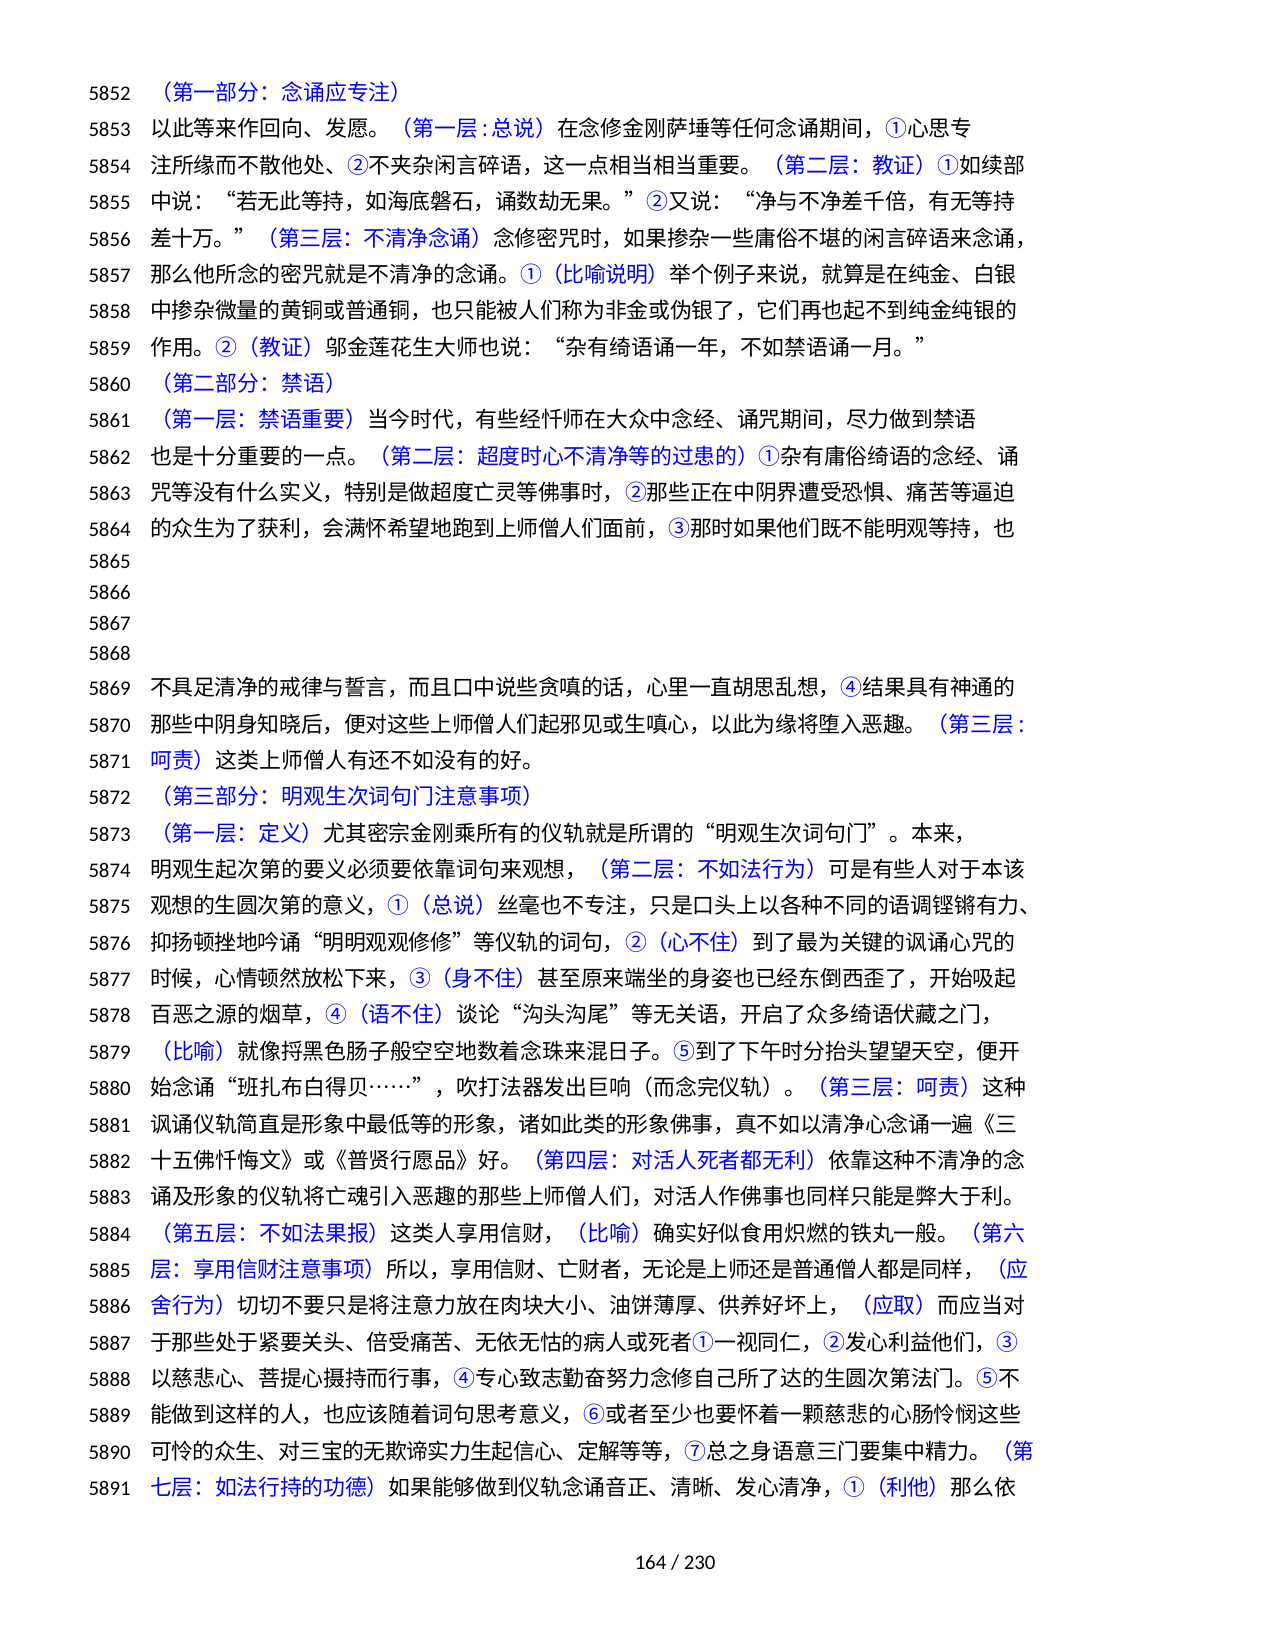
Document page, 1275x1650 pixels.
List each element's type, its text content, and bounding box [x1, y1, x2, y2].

text 作用。②（教证）邬金莲花生大师也说：“杂有绮语诵一年，不如禁语诵一月。” [150, 329, 1200, 361]
text 七层：如法行持的功德）如果能够做到仪轨念诵音正、清晰、发心清净，①（利他）那么依 [150, 1470, 1200, 1502]
text 诵及形象的仪轨将亡魂引入恶趣的那些上师僧人们，对活人作佛事也同样只能是弊大于利。 [150, 1179, 1200, 1211]
text 也是十分重要的一点。（第二层：超度时心不清净等的过患的）①杂有庸俗绮语的念经、诵 [150, 439, 1200, 470]
text 的众生为了获利，会满怀希望地跑到上师僧人们面前，③那时如果他们既不能明观等持，也 [150, 511, 1200, 543]
text 抑扬顿挫地吟诵“明明观观修修”等仪轨的词句，②（心不住）到了最为关键的讽诵心咒的 [150, 925, 1200, 956]
text （第一层：禁语重要）当今时代，有些经忏师在大众中念经、诵咒期间，尽力做到禁语 [150, 402, 1200, 434]
text 时候，心情顿然放松下来，③（身不住）甚至原来端坐的身姿也已经东倒西歪了，开始吸起 [150, 961, 1200, 993]
text 那么他所念的密咒就是不清净的念诵。①（比喻说明）举个例子来说，就算是在纯金、白银 [150, 257, 1200, 288]
text 于那些处于紧要关头、倍受痛苦、无依无怙的病人或死者①一视同仁，②发心利益他们，③ [150, 1325, 1200, 1356]
text 中说：“若无此等持，如海底磐石，诵数劫无果。”②又说：“净与不净差千倍，有无等持 [150, 184, 1200, 216]
text 差十万。”（第三层：不清净念诵）念修密咒时，如果掺杂一些庸俗不堪的闲言碎语来念诵， [150, 221, 1200, 252]
text （比喻）就像捋黑色肠子般空空地数着念珠来混日子。⑤到了下午时分抬头望望天空，便开 [150, 1034, 1200, 1066]
text 能做到这样的人，也应该随着词句思考意义，⑥或者至少也要怀着一颗慈悲的心肠怜悯这些 [150, 1397, 1200, 1429]
text 明观生起次第的要义必须要依靠词句来观想，（第二层：不如法行为）可是有些人对于本该 [150, 852, 1200, 884]
text 可怜的众生、对三宝的无欺谛实力生起信心、定解等等，⑦总之身语意三门要集中精力。（第 [150, 1434, 1200, 1465]
text 讽诵仪轨简直是形象中最低等的形象，诸如此类的形象佛事，真不如以清净心念诵一遍《三 [150, 1107, 1200, 1138]
text （第一部分：念诵应专注） [150, 75, 1200, 107]
text 百恶之源的烟草，④（语不住）谈论“沟头沟尾”等无关语，开启了众多绮语伏藏之门， [150, 997, 1200, 1029]
text 观想的生圆次第的意义，①（总说）丝毫也不专注，只是口头上以各种不同的语调铿锵有力、 [150, 888, 1200, 920]
text 层：享用信财注意事项）所以，享用信财、亡财者，无论是上师还是普通僧人都是同样，（应 [150, 1252, 1200, 1284]
text 注所缘而不散他处、②不夹杂闲言碎语，这一点相当相当重要。（第二层：教证）①如续部 [150, 148, 1200, 179]
text 以此等来作回向、发愿。（第一层:总说）在念修金刚萨埵等任何念诵期间，①心思专 [150, 111, 1200, 143]
text 中掺杂微量的黄铜或普通铜，也只能被人们称为非金或伪银了，它们再也起不到纯金纯银的 [150, 293, 1200, 325]
text 咒等没有什么实义，特别是做超度亡灵等佛事时，②那些正在中阴界遭受恐惧、痛苦等逼迫 [150, 475, 1200, 507]
text 舍行为）切切不要只是将注意力放在肉块大小、油饼薄厚、供养好坏上，（应取）而应当对 [150, 1288, 1200, 1320]
text 呵责）这类上师僧人有还不如没有的好。 [150, 743, 1200, 775]
text （第五层：不如法果报）这类人享用信财，（比喻）确实好似食用炽燃的铁丸一般。（第六 [150, 1216, 1200, 1247]
text 那些中阴身知晓后，便对这些上师僧人们起邪见或生嗔心，以此为缘将堕入恶趣。（第三层: [150, 707, 1200, 738]
text 始念诵“班扎布白得贝……”，吹打法器发出巨响（而念完仪轨）。（第三层：呵责）这种 [150, 1070, 1200, 1102]
text （第一层：定义）尤其密宗金刚乘所有的仪轨就是所谓的“明观生次词句门”。本来， [150, 816, 1200, 847]
text 以慈悲心、菩提心摄持而行事，④专心致志勤奋努力念修自己所了达的生圆次第法门。⑤不 [150, 1361, 1200, 1393]
text （第二部分：禁语） [150, 366, 1200, 398]
text 十五佛忏悔文》或《普贤行愿品》好。（第四层：对活人死者都无利）依靠这种不清净的念 [150, 1143, 1200, 1174]
text 不具足清净的戒律与誓言，而且口中说些贪嗔的话，心里一直胡思乱想，④结果具有神通的 [150, 670, 1200, 702]
text （第三部分：明观生次词句门注意事项） [150, 779, 1200, 811]
